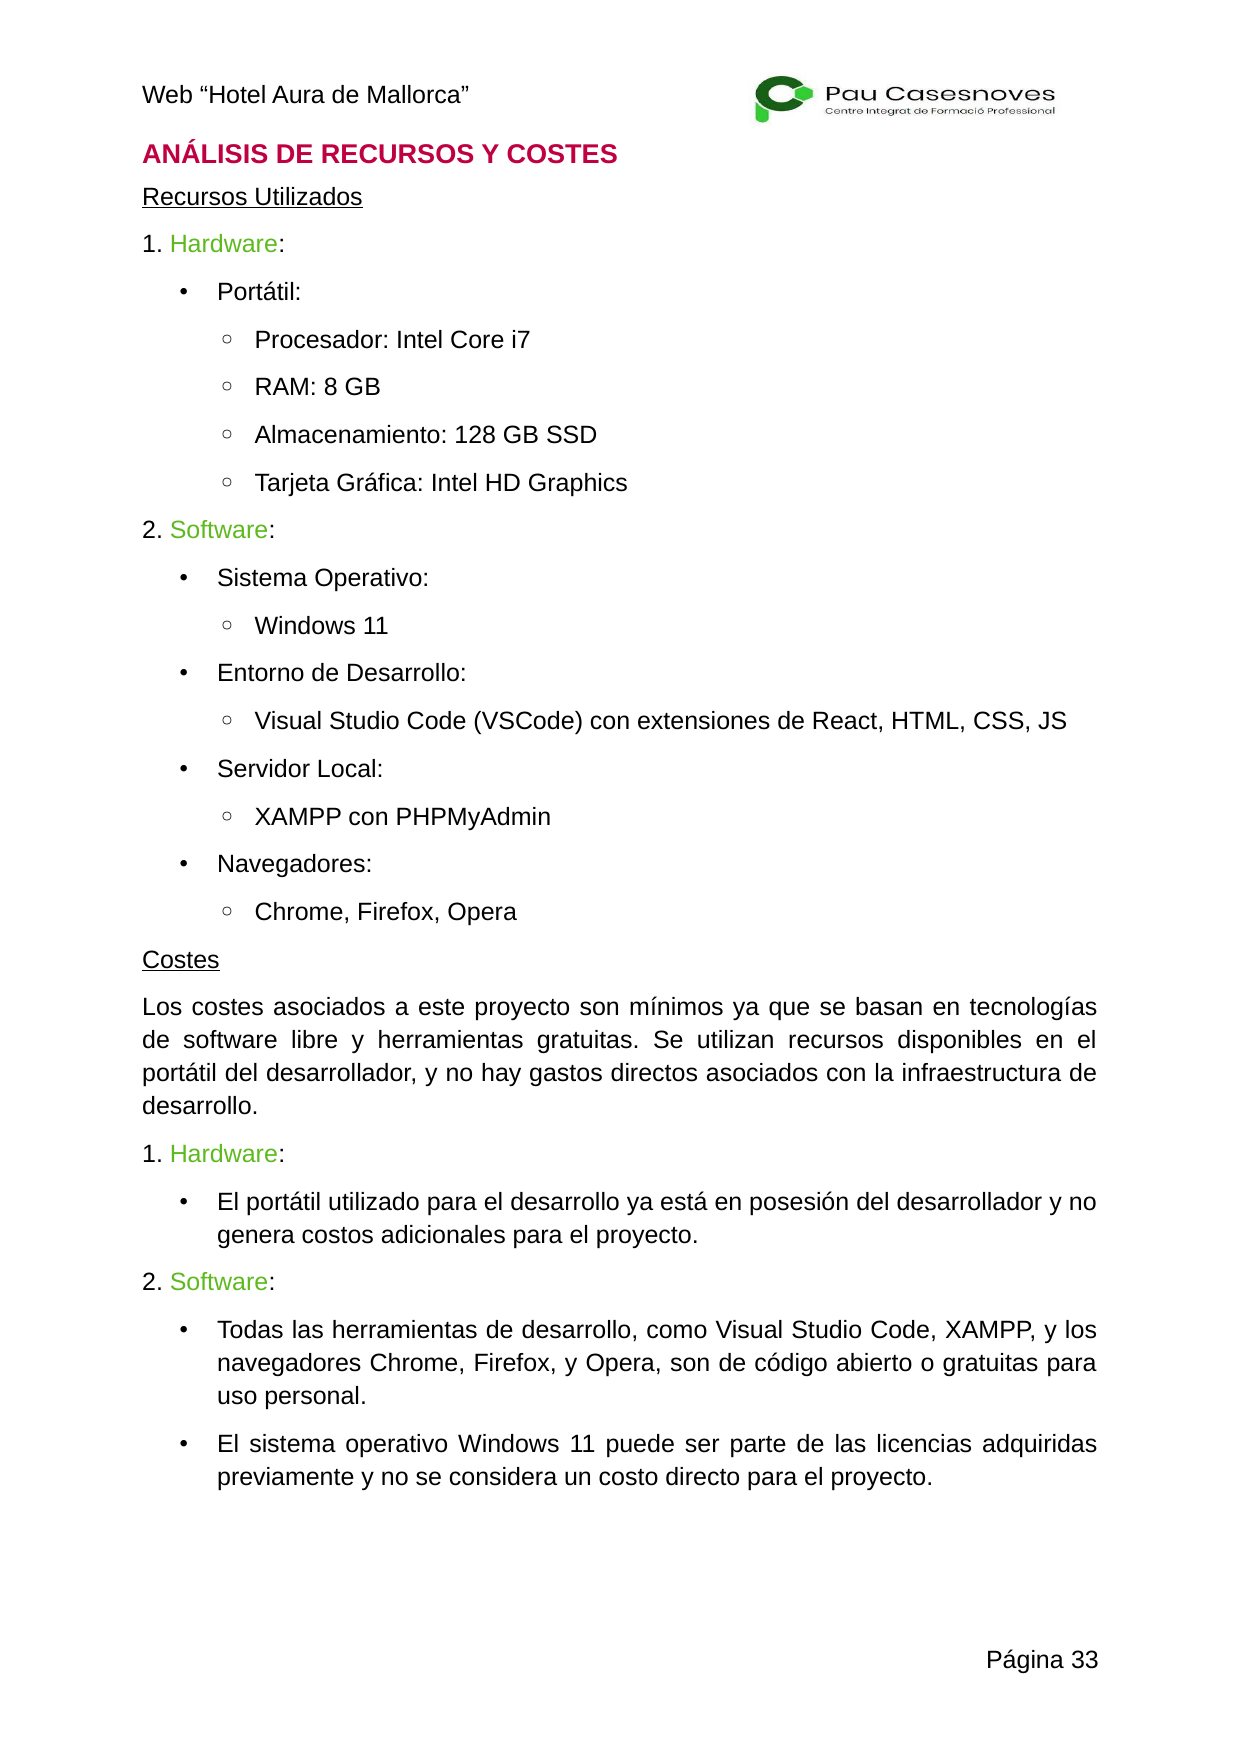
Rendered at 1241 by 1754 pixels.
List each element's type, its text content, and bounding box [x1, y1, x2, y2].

list RAM: 8 GB [217, 372, 1098, 401]
list El portátil utilizado para el desarrollo ya está en posesión del desarrollador y no genera costos adicionales para el proyecto. [179, 1187, 1098, 1248]
list Todas las herramientas de desarrollo, como Visual Studio Code, XAMPP, y los navegadores Chrome, Firefox, y Opera, son de código abierto o gratuitas para uso personal. [179, 1315, 1098, 1410]
list Navegadores: [179, 849, 1098, 878]
list Visual Studio Code (VSCode) con extensiones de React, HTML, CSS, JS [217, 706, 1098, 735]
picture [748, 72, 1075, 127]
list Entorno de Desarrollo: [179, 658, 1098, 687]
list Procesador: Intel Core i7 [217, 324, 1098, 353]
text 1. Hardware: [142, 1139, 1098, 1168]
text 2. Software: [142, 515, 1098, 544]
list Servidor Local: [179, 754, 1098, 783]
list Windows 11 [217, 611, 1098, 639]
list Almacenamiento: 128 GB SSD [217, 420, 1098, 449]
text 2. Software: [142, 1267, 1098, 1296]
list XAMPP con PHPMyAdmin [217, 802, 1098, 830]
text Los costes asociados a este proyecto son mínimos ya que se basan en tecnologías de software libre y herramientas gratuitas. Se utilizan recursos disponibles en el portátil del desarrollador, y no hay gastos directos asociados con la infraestructura de desarrollo. [142, 992, 1098, 1120]
text Costes [142, 945, 1098, 973]
list Sistema Operativo: [179, 563, 1098, 592]
text Recursos Utilizados [142, 182, 1098, 210]
text 1. Hardware: [142, 229, 1098, 258]
list El sistema operativo Windows 11 puede ser parte de las licencias adquiridas previamente y no se considera un costo directo para el proyecto. [179, 1429, 1098, 1491]
list Portátil: [179, 277, 1098, 306]
text ANÁLISIS DE RECURSOS Y COSTES [142, 138, 1098, 169]
list Tarjeta Gráfica: Intel HD Graphics [217, 468, 1098, 497]
list Chrome, Firefox, Opera [217, 897, 1098, 926]
